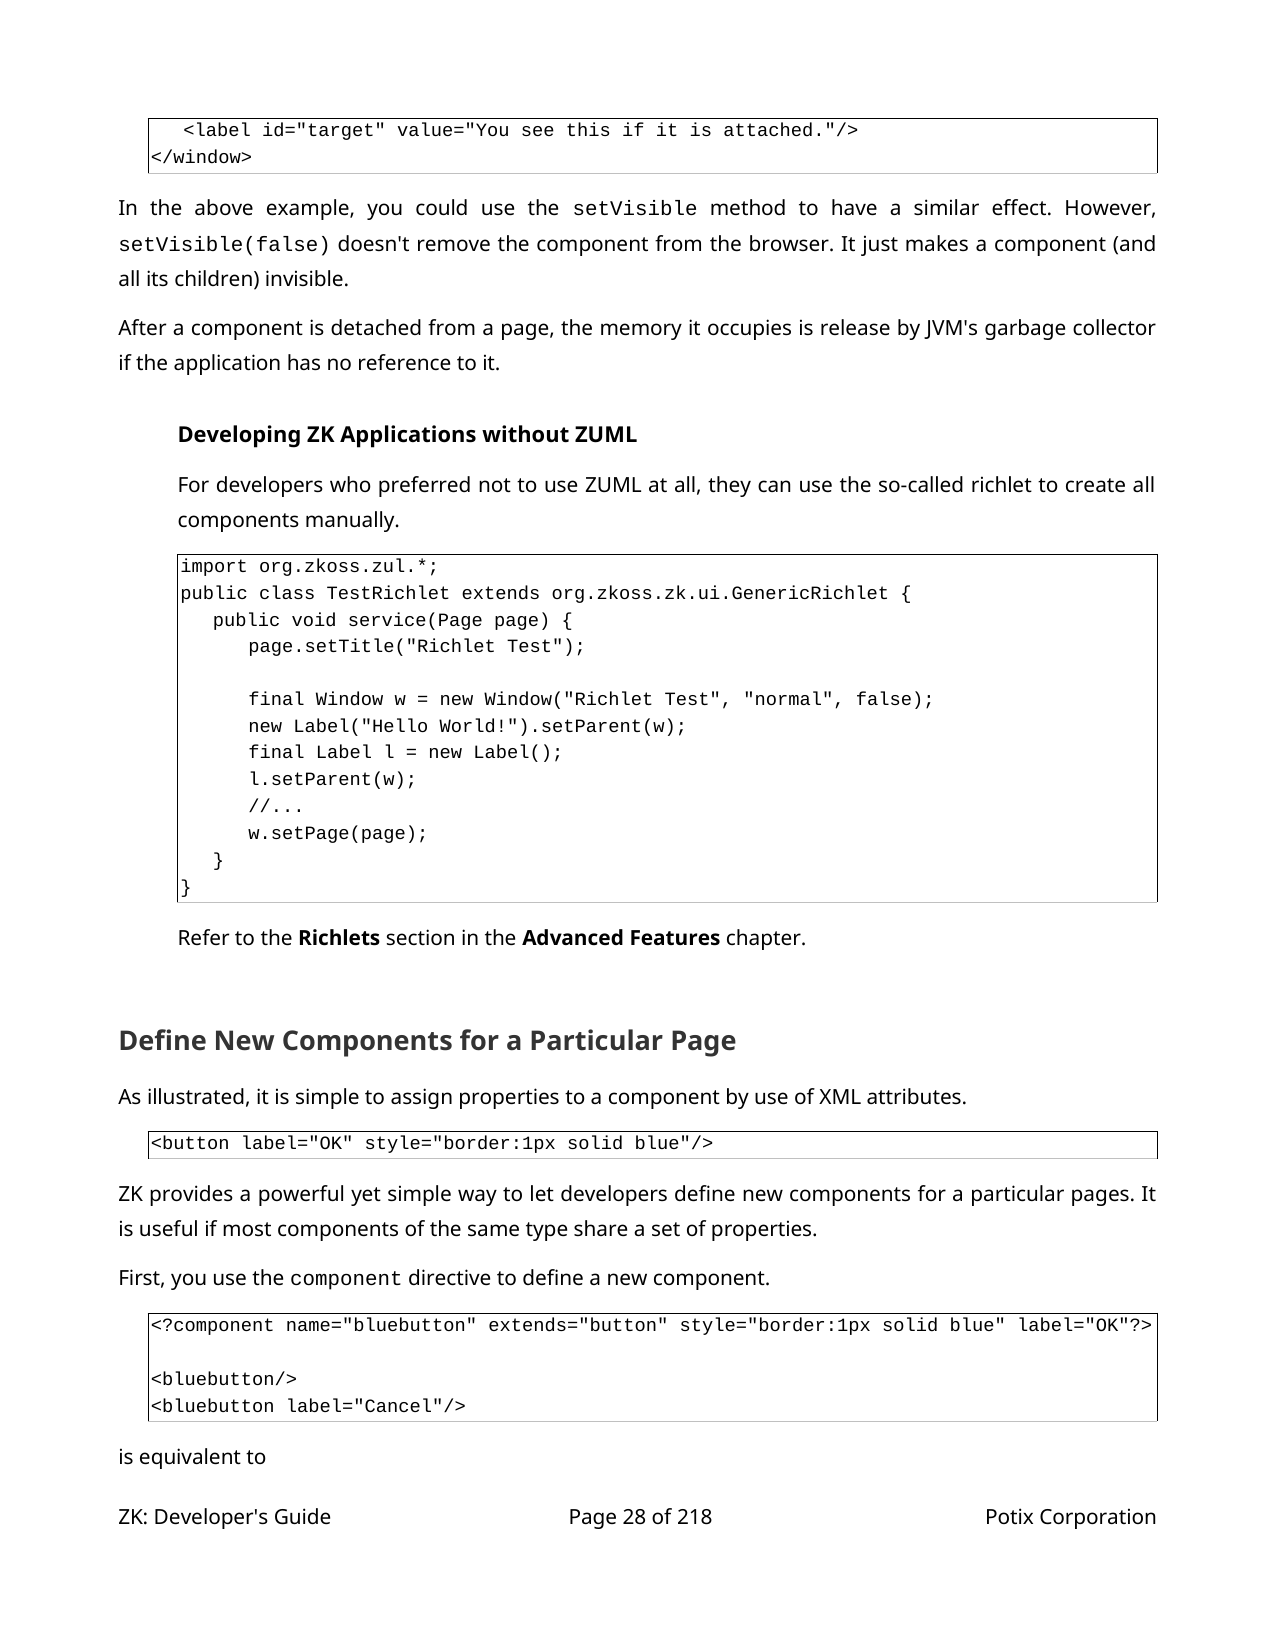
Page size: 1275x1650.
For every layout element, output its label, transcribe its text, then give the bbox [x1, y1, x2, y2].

text Refer to the Richlets section in the Advanced Features chapter. [177, 923, 1157, 951]
text <?component name="bluebutton" extends="button" style="border:1px solid blue" label="OK"?> [149, 1314, 1157, 1337]
text <label id="target" value="You see this if it is attached."/> [149, 119, 1157, 142]
text First, you use the component directive to define a new component. [118, 1263, 1157, 1292]
text As illustrated, it is simple to assign properties to a component by use of XML attributes. [118, 1082, 1157, 1111]
text <bluebutton/> [149, 1367, 1157, 1391]
text is equivalent to [118, 1442, 1157, 1470]
text public class TestRichlet extends org.zkoss.zk.ui.GenericRichlet { public void service(Page page) { page.setTitle("Richlet Test"); final Window w = new Window("Richlet Test", "normal", false); new Label("Hello World!").setParent(w); final Label l = new Label(); l.setParent(w); [178, 581, 1157, 791]
text <button label="OK" style="border:1px solid blue"/> [149, 1132, 1157, 1158]
subtitle Developing ZK Applications without ZUML [177, 419, 1157, 449]
text } [178, 875, 1157, 902]
text //... [178, 794, 1157, 818]
text w.setPage(page); } [178, 821, 1157, 872]
text </window> [149, 145, 1157, 173]
text After a component is detached from a page, the memory it occupies is release by JVM's garbage collector if the application has no reference to it. [118, 313, 1157, 377]
text For developers who preferred not to use ZUML at all, they can use the so-called richlet to create all components manually. [177, 470, 1157, 533]
subtitle Define New Components for a Particular Page [118, 1022, 1157, 1059]
text import org.zkoss.zul.*; [178, 555, 1157, 578]
text <bluebutton label="Cancel"/> [149, 1394, 1157, 1421]
text In the above example, you could use the setVisible method to have a similar effect. However, setVisible(false) doesn't remove the component from the browser. It just makes a component (and all its children) invisible. [118, 193, 1157, 292]
text ZK provides a powerful yet simple way to let developers define new components for a particular pages. It is useful if most components of the same type share a set of properties. [118, 1179, 1157, 1243]
